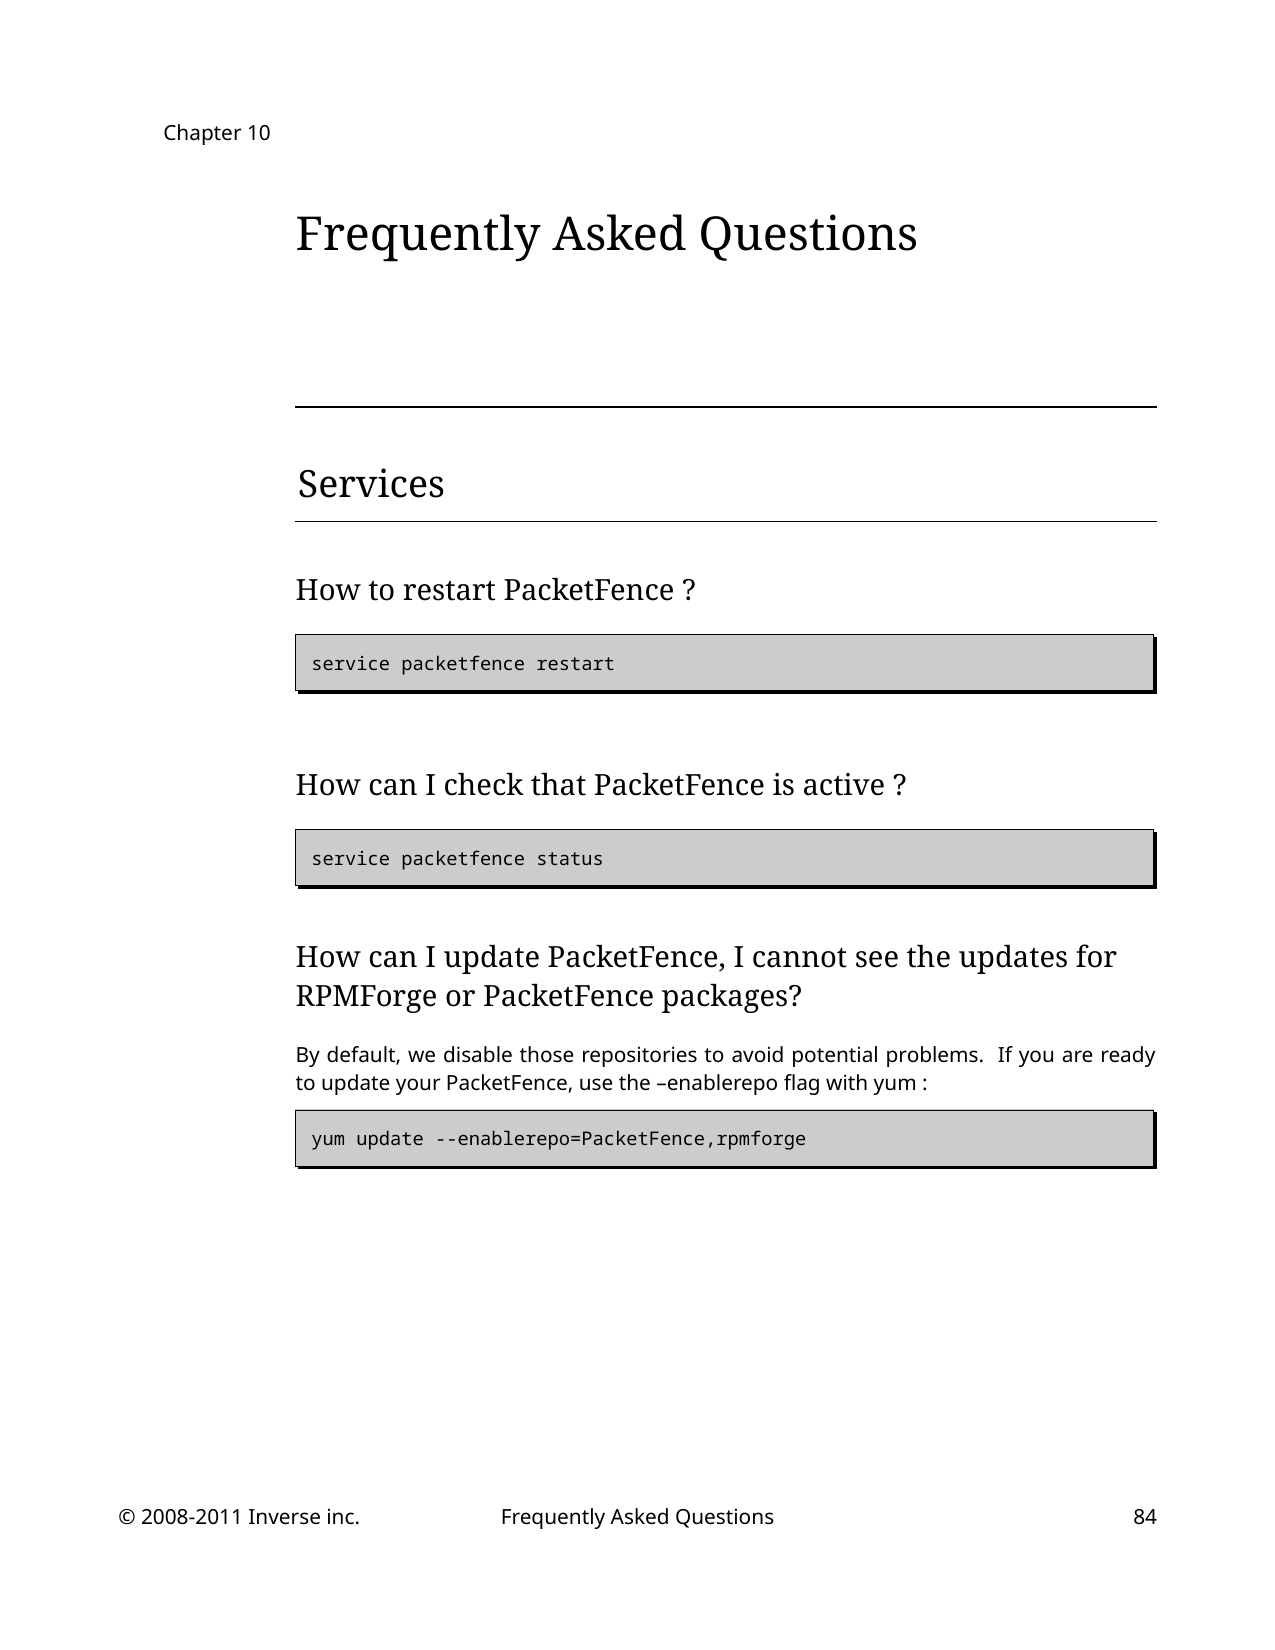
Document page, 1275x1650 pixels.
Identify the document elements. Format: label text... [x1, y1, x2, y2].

text service packetfence status [296, 830, 1153, 885]
subtitle Frequently Asked Questions [295, 201, 1157, 406]
subtitle How to restart PacketFence ? [295, 569, 1157, 609]
subtitle How can I update PacketFence, I cannot see the updates for RPMForge or PacketFence packages? [295, 936, 1157, 1015]
subtitle Services [295, 458, 1157, 521]
subtitle How can I check that PacketFence is active ? [295, 764, 1157, 804]
text By default, we disable those repositories to avoid potential problems. If you are ready to update your PacketFence, use the –enablerepo flag with yum : [295, 1040, 1157, 1097]
text yum update --enablerepo=PacketFence,rpmforge [296, 1111, 1153, 1166]
text service packetfence restart [296, 635, 1153, 690]
